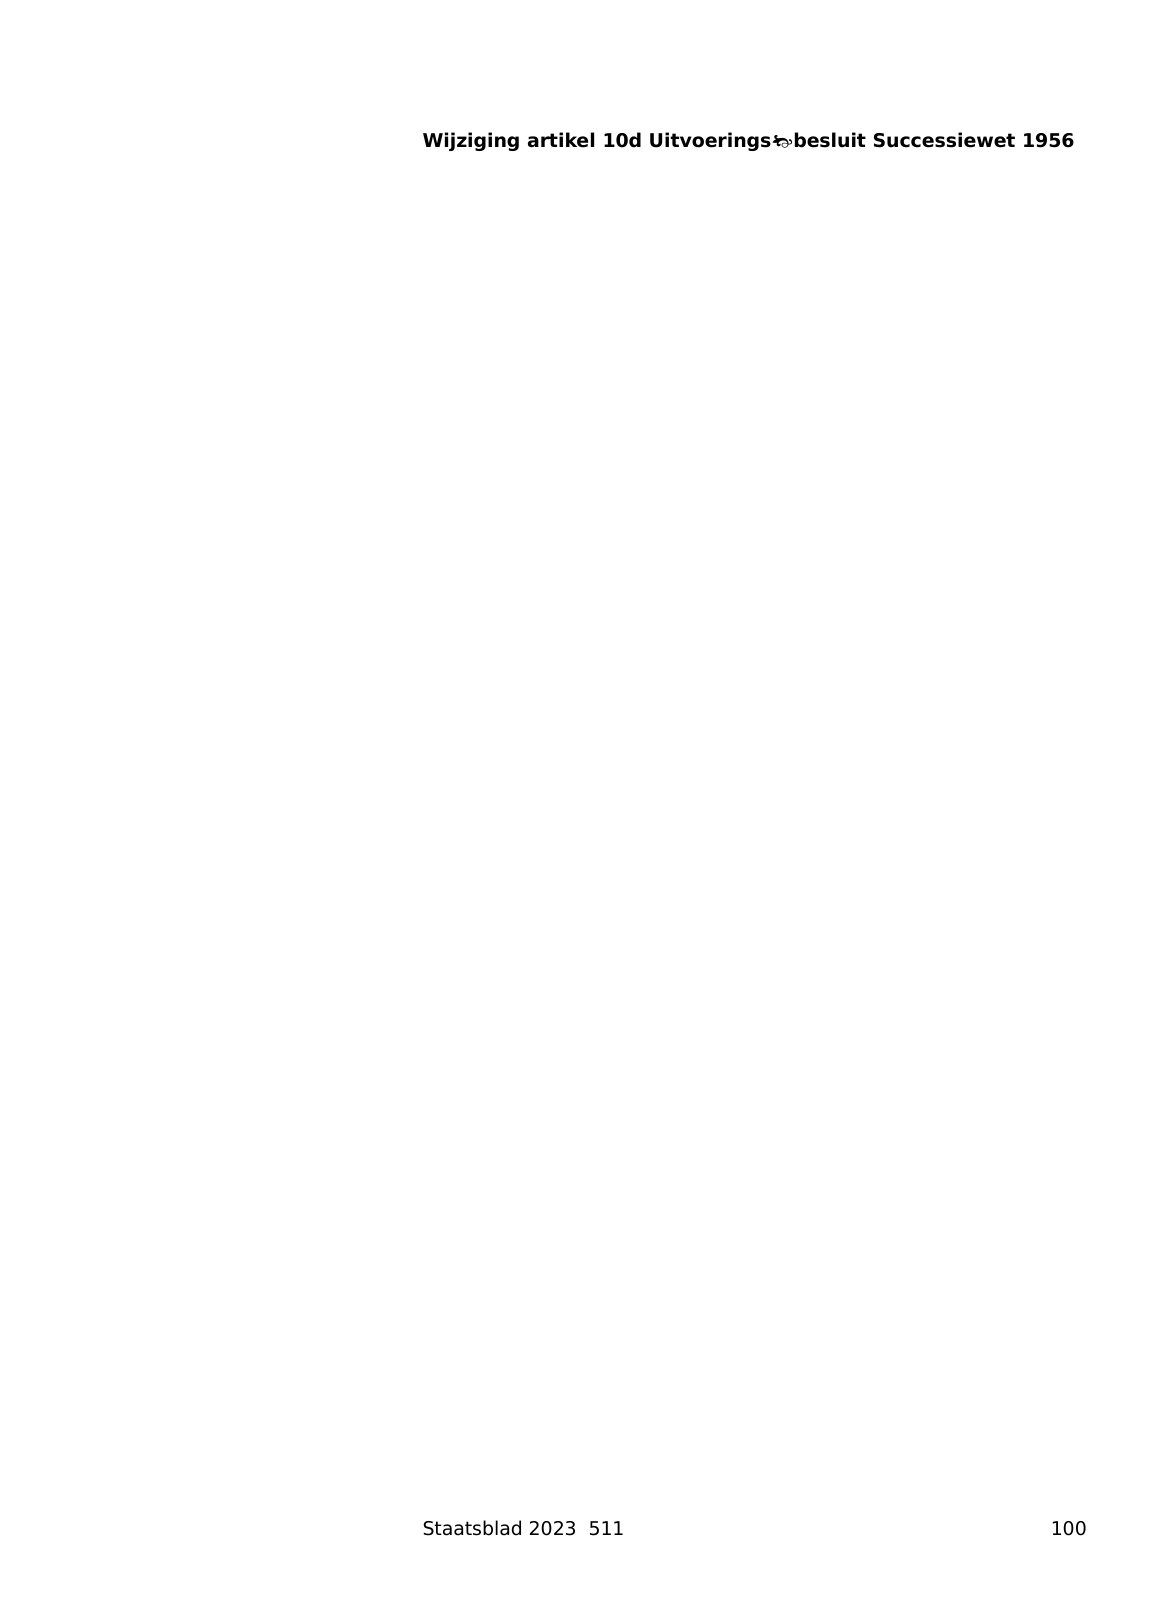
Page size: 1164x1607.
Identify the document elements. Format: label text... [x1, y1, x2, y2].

subtitle Wijziging artikel 10d Uitvoeringsbesluit Successiewet 1956 [422, 130, 1087, 152]
